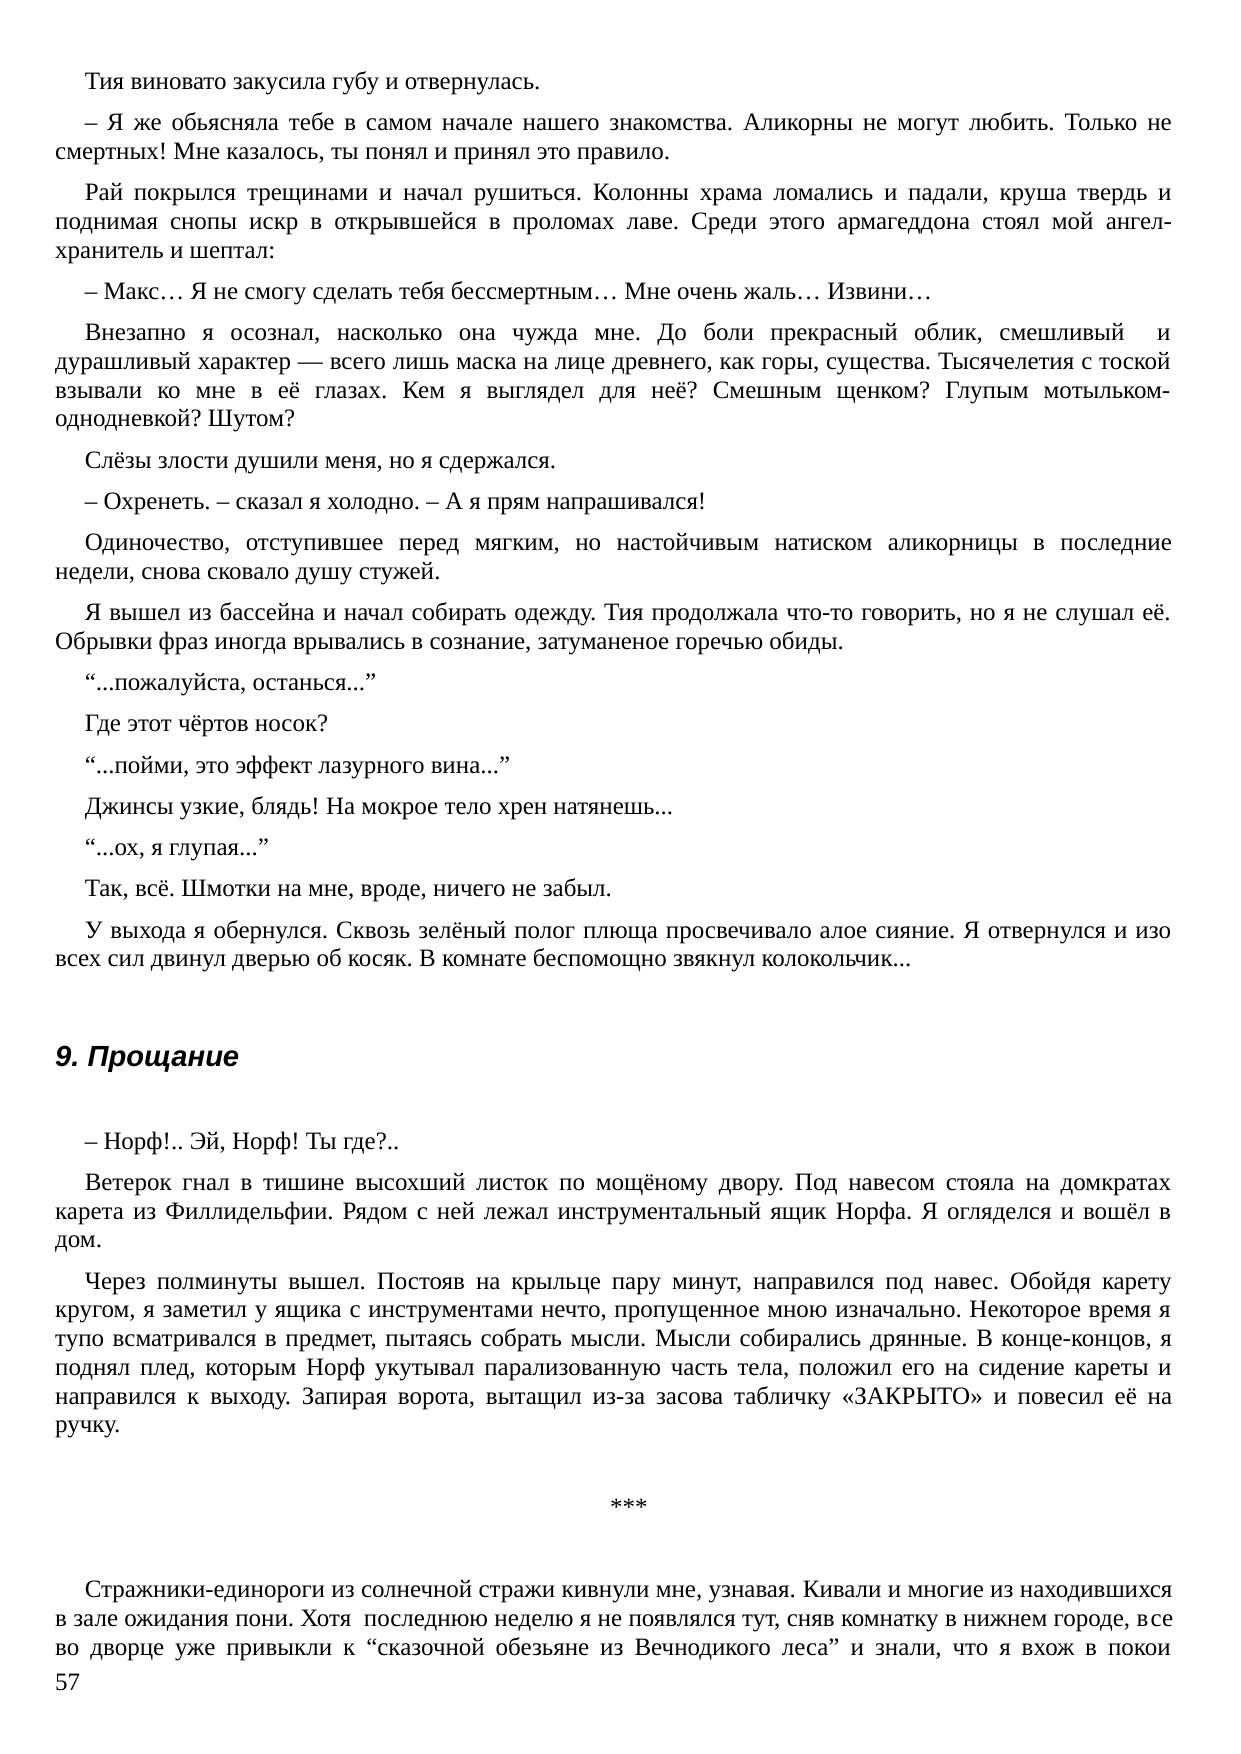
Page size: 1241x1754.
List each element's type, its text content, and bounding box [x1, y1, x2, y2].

text Одиночество, отступившее перед мягким, но настойчивым натиском аликорницы в последние недели, снова сковало душу стужей. [55, 527, 1173, 585]
text Слёзы злости душили меня, но я сдержался. [55, 445, 1173, 473]
text – Макс… Я не смогу сделать тебя бессмертным… Мне очень жаль… Извини… [55, 276, 1173, 305]
subtitle 9. Прощание [55, 1038, 1173, 1072]
text Джинсы узкие, блядь! На мокрое тело хрен натянешь... [55, 791, 1173, 820]
text Ветерок гнал в тишине высохший листок по мощёному двору. Под навесом стояла на домкратах карета из Филлидельфии. Рядом с ней лежал инструментальный ящик Норфа. Я огляделся и вошёл в дом. [55, 1167, 1173, 1253]
text Тия виновато закусила губу и отвернулась. [55, 66, 1173, 95]
text *** [55, 1492, 1173, 1521]
text – Норф!.. Эй, Норф! Ты где?.. [55, 1126, 1173, 1154]
text “...пожалуйста, останься...” [55, 667, 1173, 696]
text Внезапно я осознал, насколько она чужда мне. До боли прекрасный облик, смешливый и дурашливый характер — всего лишь маска на лице древнего, как горы, существа. Тысячелетия с тоской взывали ко мне в её глазах. Кем я выглядел для неё? Смешным щенком? Глупым мотыльком-однодневкой? Шутом? [55, 317, 1173, 432]
text Так, всё. Шмотки на мне, вроде, ничего не забыл. [55, 873, 1173, 902]
text – Я же обьясняла тебе в самом начале нашего знакомства. Аликорны не могут любить. Только не смертных! Мне казалось, ты понял и принял это правило. [55, 107, 1173, 165]
text – Охренеть. – сказал я холодно. – А я прям напрашивался! [55, 486, 1173, 515]
text Я вышел из бассейна и начал собирать одежду. Тия продолжала что-то говорить, но я не слушал её. Обрывки фраз иногда врывались в сознание, затуманеное горечью обиды. [55, 597, 1173, 655]
text “...ох, я глупая...” [55, 832, 1173, 861]
text У выхода я обернулся. Сквозь зелёный полог плюща просвечивало алое сияние. Я отвернулся и изо всех сил двинул дверью об косяк. В комнате беспомощно звякнул колокольчик... [55, 915, 1173, 972]
text Где этот чёртов носок? [55, 708, 1173, 737]
text Через полминуты вышел. Постояв на крыльце пару минут, направился под навес. Обойдя карету кругом, я заметил у ящика с инструментами нечто, пропущенное мною изначально. Некоторое время я тупо всматривался в предмет, пытаясь собрать мысли. Мысли собирались дрянные. В конце-концов, я поднял плед, которым Норф укутывал парализованную часть тела, положил его на сидение кареты и направился к выходу. Запирая ворота, вытащил из-за засова табличку «ЗАКРЫТО» и повесил её на ручку. [55, 1266, 1173, 1438]
text “...пойми, это эффект лазурного вина...” [55, 750, 1173, 778]
text Рай покрылся трещинами и начал рушиться. Колонны храма ломались и падали, круша твердь и поднимая снопы искр в открывшейся в проломах лаве. Среди этого армагеддона стоял мой ангел-хранитель и шептал: [55, 177, 1173, 263]
text Стражники-единороги из солнечной стражи кивнули мне, узнавая. Кивали и многие из находившихся в зале ожидания пони. Хотя последнюю неделю я не появлялся тут, сняв комнатку в нижнем городе, все во дворце уже привыкли к “сказочной обезьяне из Вечнодикого леса” и знали, что я вхож в покои [55, 1574, 1173, 1661]
